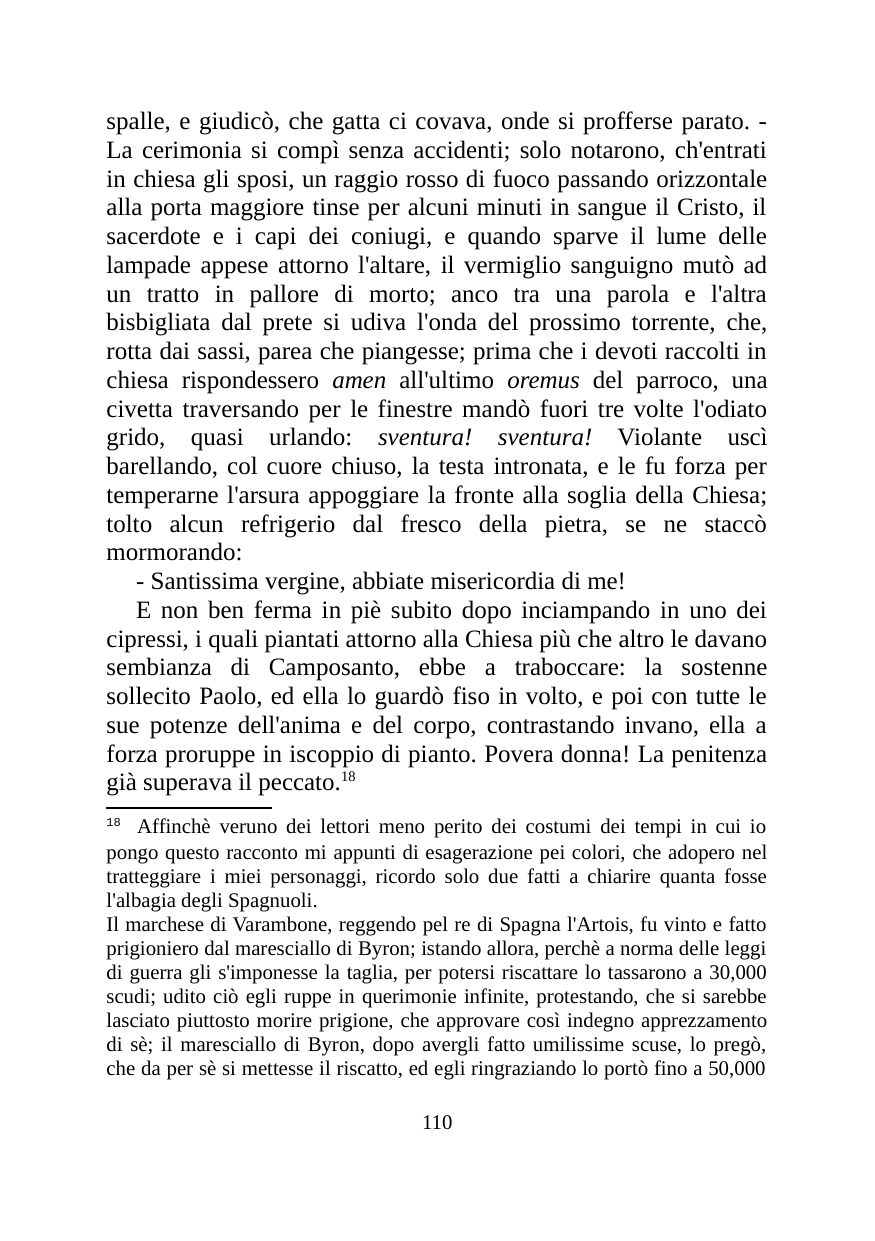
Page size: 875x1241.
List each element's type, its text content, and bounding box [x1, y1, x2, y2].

text Affinchè veruno dei lettori meno perito dei costumi dei tempi in cui io pongo questo racconto mi appunti di esagerazione pei colori, che adopero nel tratteggiare i miei personaggi, ricordo solo due fatti a chiarire quanta fosse l'albagia degli Spagnuoli. [106, 814, 768, 912]
text - Santissima vergine, abbiate misericordia di me! [106, 566, 768, 595]
text E non ben ferma in piè subito dopo inciampando in uno dei cipressi, i quali piantati attorno alla Chiesa più che altro le davano sembianza di Camposanto, ebbe a traboccare: la sostenne sollecito Paolo, ed ella lo guardò fiso in volto, e poi con tutte le sue potenze dell'anima e del corpo, contrastando invano, ella a forza proruppe in iscoppio di pianto. Povera donna! La penitenza già superava il peccato. [106, 595, 768, 796]
text spalle, e giudicò, che gatta ci covava, onde si profferse parato. - La cerimonia si compì senza accidenti; solo notarono, ch'entrati in chiesa gli sposi, un raggio rosso di fuoco passando orizzontale alla porta maggiore tinse per alcuni minuti in sangue il Cristo, il sacerdote e i capi dei coniugi, e quando sparve il lume delle lampade appese attorno l'altare, il vermiglio sanguigno mutò ad un tratto in pallore di morto; anco tra una parola e l'altra bisbigliata dal prete si udiva l'onda del prossimo torrente, che, rotta dai sassi, parea che piangesse; prima che i devoti raccolti in chiesa rispondessero amen all'ultimo oremus del parroco, una civetta traversando per le finestre mandò fuori tre volte l'odiato grido, quasi urlando: sventura! sventura! Violante uscì barellando, col cuore chiuso, la testa intronata, e le fu forza per temperarne l'arsura appoggiare la fronte alla soglia della Chiesa; tolto alcun refrigerio dal fresco della pietra, se ne staccò mormorando: [106, 106, 768, 566]
text Il marchese di Varambone, reggendo pel re di Spagna l'Artois, fu vinto e fatto prigioniero dal maresciallo di Byron; istando allora, perchè a norma delle leggi di guerra gli s'imponesse la taglia, per potersi riscattare lo tassarono a 30,000 scudi; udito ciò egli ruppe in querimonie infinite, protestando, che si sarebbe lasciato piuttosto morire prigione, che approvare così indegno apprezzamento di sè; il maresciallo di Byron, dopo avergli fatto umilissime scuse, lo pregò, che da per sè si mettesse il riscatto, ed egli ringraziando lo portò fino a 50,000 [106, 912, 768, 1080]
